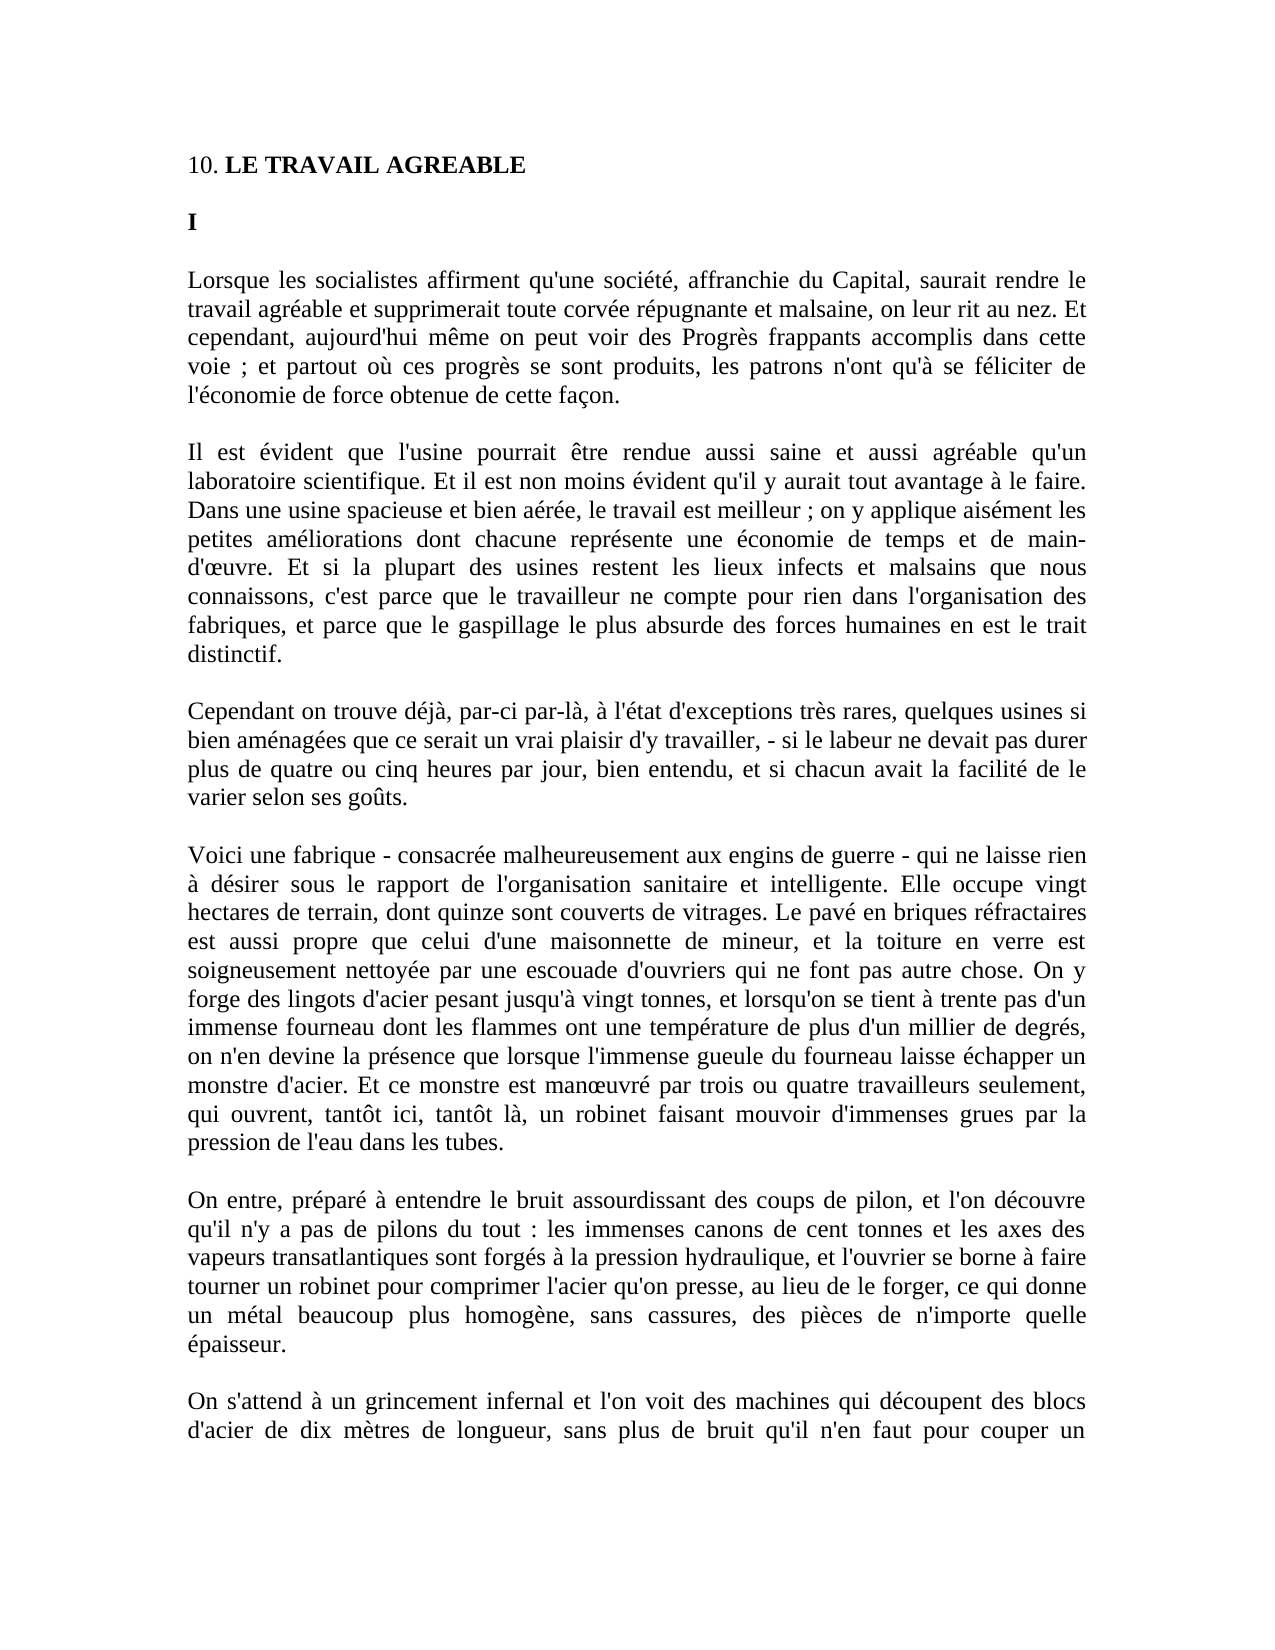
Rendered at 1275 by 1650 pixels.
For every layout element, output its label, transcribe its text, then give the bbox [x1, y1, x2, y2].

text Voici une fabrique - consacrée malheureusement aux engins de guerre - qui ne laisse rien à désirer sous le rapport de l'organisation sanitaire et intelligente. Elle occupe vingt hectares de terrain, dont quinze sont couverts de vitrages. Le pavé en briques réfractaires est aussi propre que celui d'une maisonnette de mineur, et la toiture en verre est soigneusement nettoyée par une escouade d'ouvriers qui ne font pas autre chose. On y forge des lingots d'acier pesant jusqu'à vingt tonnes, et lorsqu'on se tient à trente pas d'un immense fourneau dont les flammes ont une température de plus d'un millier de degrés, on n'en devine la présence que lorsque l'immense gueule du fourneau laisse échapper un monstre d'acier. Et ce monstre est manœuvré par trois ou quatre travailleurs seulement, qui ouvrent, tantôt ici, tantôt là, un robinet faisant mouvoir d'immenses grues par la pression de l'eau dans les tubes. [187, 840, 1087, 1156]
text 10. LE TRAVAIL AGREABLE [187, 150, 1087, 179]
text Il est évident que l'usine pourrait être rendue aussi saine et aussi agréable qu'un laboratoire scientifique. Et il est non moins évident qu'il y aurait tout avantage à le faire. Dans une usine spacieuse et bien aérée, le travail est meilleur ; on y applique aisément les petites améliorations dont chacune représente une économie de temps et de main-d'œuvre. Et si la plupart des usines restent les lieux infects et malsains que nous connaissons, c'est parce que le travailleur ne compte pour rien dans l'organisation des fabriques, et parce que le gaspillage le plus absurde des forces humaines en est le trait distinctif. [187, 437, 1087, 667]
text Lorsque les socialistes affirment qu'une société, affranchie du Capital, saurait rendre le travail agréable et supprimerait toute corvée répugnante et malsaine, on leur rit au nez. Et cependant, aujourd'hui même on peut voir des Progrès frappants accomplis dans cette voie ; et partout où ces progrès se sont produits, les patrons n'ont qu'à se féliciter de l'économie de force obtenue de cette façon. [187, 265, 1087, 409]
text On entre, préparé à entendre le bruit assourdissant des coups de pilon, et l'on découvre qu'il n'y a pas de pilons du tout : les immenses canons de cent tonnes et les axes des vapeurs transatlantiques sont forgés à la pression hydraulique, et l'ouvrier se borne à faire tourner un robinet pour comprimer l'acier qu'on presse, au lieu de le forger, ce qui donne un métal beaucoup plus homogène, sans cassures, des pièces de n'importe quelle épaisseur. [187, 1185, 1087, 1357]
text On s'attend à un grincement infernal et l'on voit des machines qui découpent des blocs d'acier de dix mètres de longueur, sans plus de bruit qu'il n'en faut pour couper un [187, 1386, 1087, 1444]
text Cependant on trouve déjà, par-ci par-là, à l'état d'exceptions très rares, quelques usines si bien aménagées que ce serait un vrai plaisir d'y travailler, - si le labeur ne devait pas durer plus de quatre ou cinq heures par jour, bien entendu, et si chacun avait la facilité de le varier selon ses goûts. [187, 696, 1087, 811]
text I [187, 207, 1087, 236]
